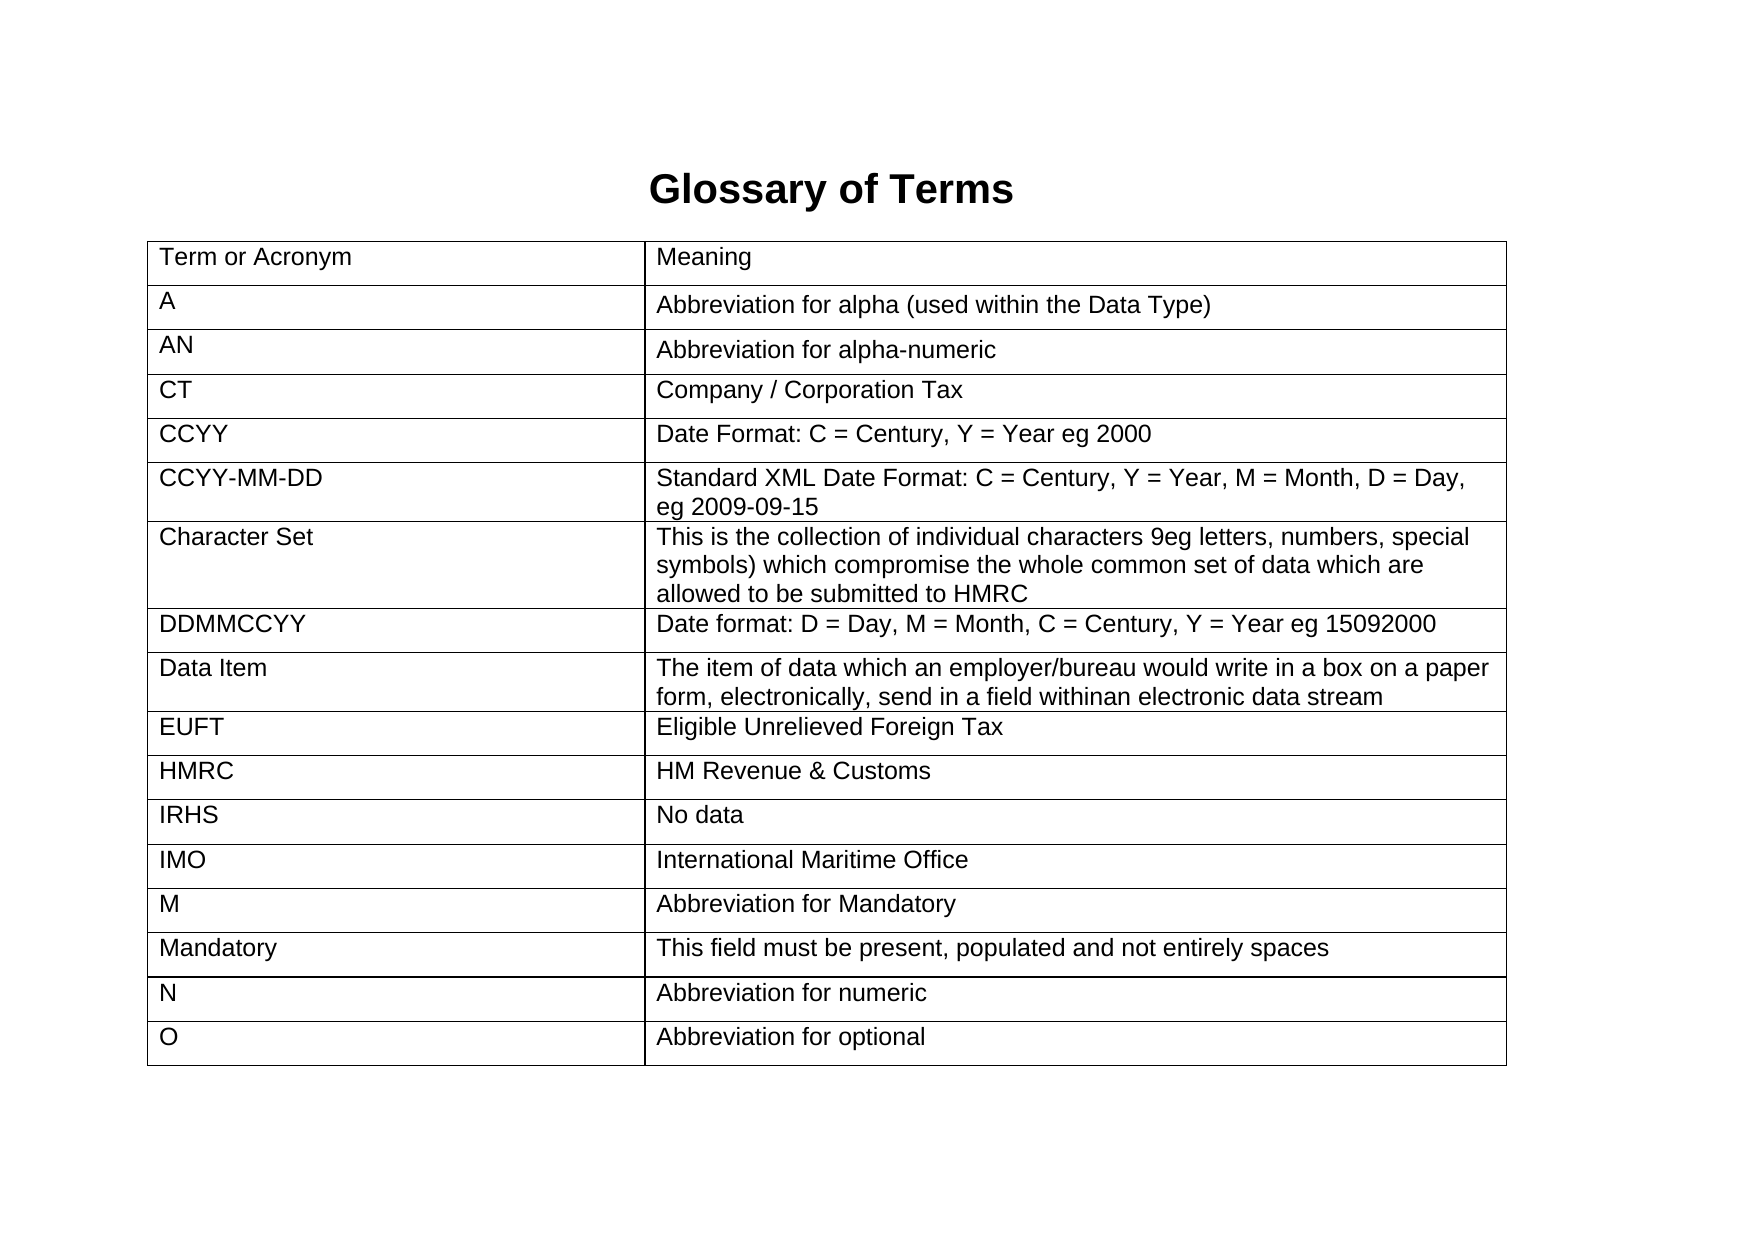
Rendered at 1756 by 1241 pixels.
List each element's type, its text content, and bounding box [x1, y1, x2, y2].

table_cell Company / Corporation Tax [646, 375, 1506, 418]
table_cell Date format: D = Day, M = Month, C = Century, Y = Year eg 15092000 [646, 609, 1506, 652]
table_cell Character Set [148, 522, 644, 608]
table_cell CCYY [148, 419, 644, 462]
table_cell Abbreviation for alpha-numeric [646, 330, 1506, 374]
table_cell IRHS [148, 800, 644, 844]
table_cell Date Format: C = Century, Y = Year eg 2000 [646, 419, 1506, 462]
table_cell Eligible Unrelieved Foreign Tax [646, 712, 1506, 755]
table_cell CCYY-MM-DD [148, 463, 644, 521]
table_cell Standard XML Date Format: C = Century, Y = Year, M = Month, D = Day, eg 2009-09-15 [646, 463, 1506, 521]
table_cell Abbreviation for optional [646, 1022, 1506, 1065]
table_cell This is the collection of individual characters 9eg letters, numbers, special symbols) which compromise the whole common set of data which are allowed to be submitted to HMRC [646, 522, 1506, 608]
table_cell N [148, 978, 644, 1021]
table_header Term or Acronym [148, 242, 644, 285]
table_cell O [148, 1022, 644, 1065]
table_cell Abbreviation for alpha (used within the Data Type) [646, 286, 1506, 329]
table_cell A [148, 286, 644, 329]
table_cell AN [148, 330, 644, 374]
table_cell Mandatory [148, 933, 644, 976]
table_cell HM Revenue & Customs [646, 756, 1506, 799]
table_cell HMRC [148, 756, 644, 799]
table_cell EUFT [148, 712, 644, 755]
table_cell International Maritime Office [646, 845, 1506, 888]
table_cell Data Item [148, 653, 644, 711]
table_cell DDMMCCYY [148, 609, 644, 652]
table_cell Abbreviation for numeric [646, 978, 1506, 1021]
table_cell Abbreviation for Mandatory [646, 889, 1506, 932]
table_cell This field must be present, populated and not entirely spaces [646, 933, 1506, 976]
table_cell The item of data which an employer/bureau would write in a box on a paper form, electronically, send in a field withinan electronic data stream [646, 653, 1506, 711]
subtitle Glossary of Terms [148, 164, 1515, 212]
table_cell M [148, 889, 644, 932]
table_cell CT [148, 375, 644, 418]
table_cell IMO [148, 845, 644, 888]
table_header Meaning [646, 242, 1506, 285]
table_cell No data [646, 800, 1506, 844]
